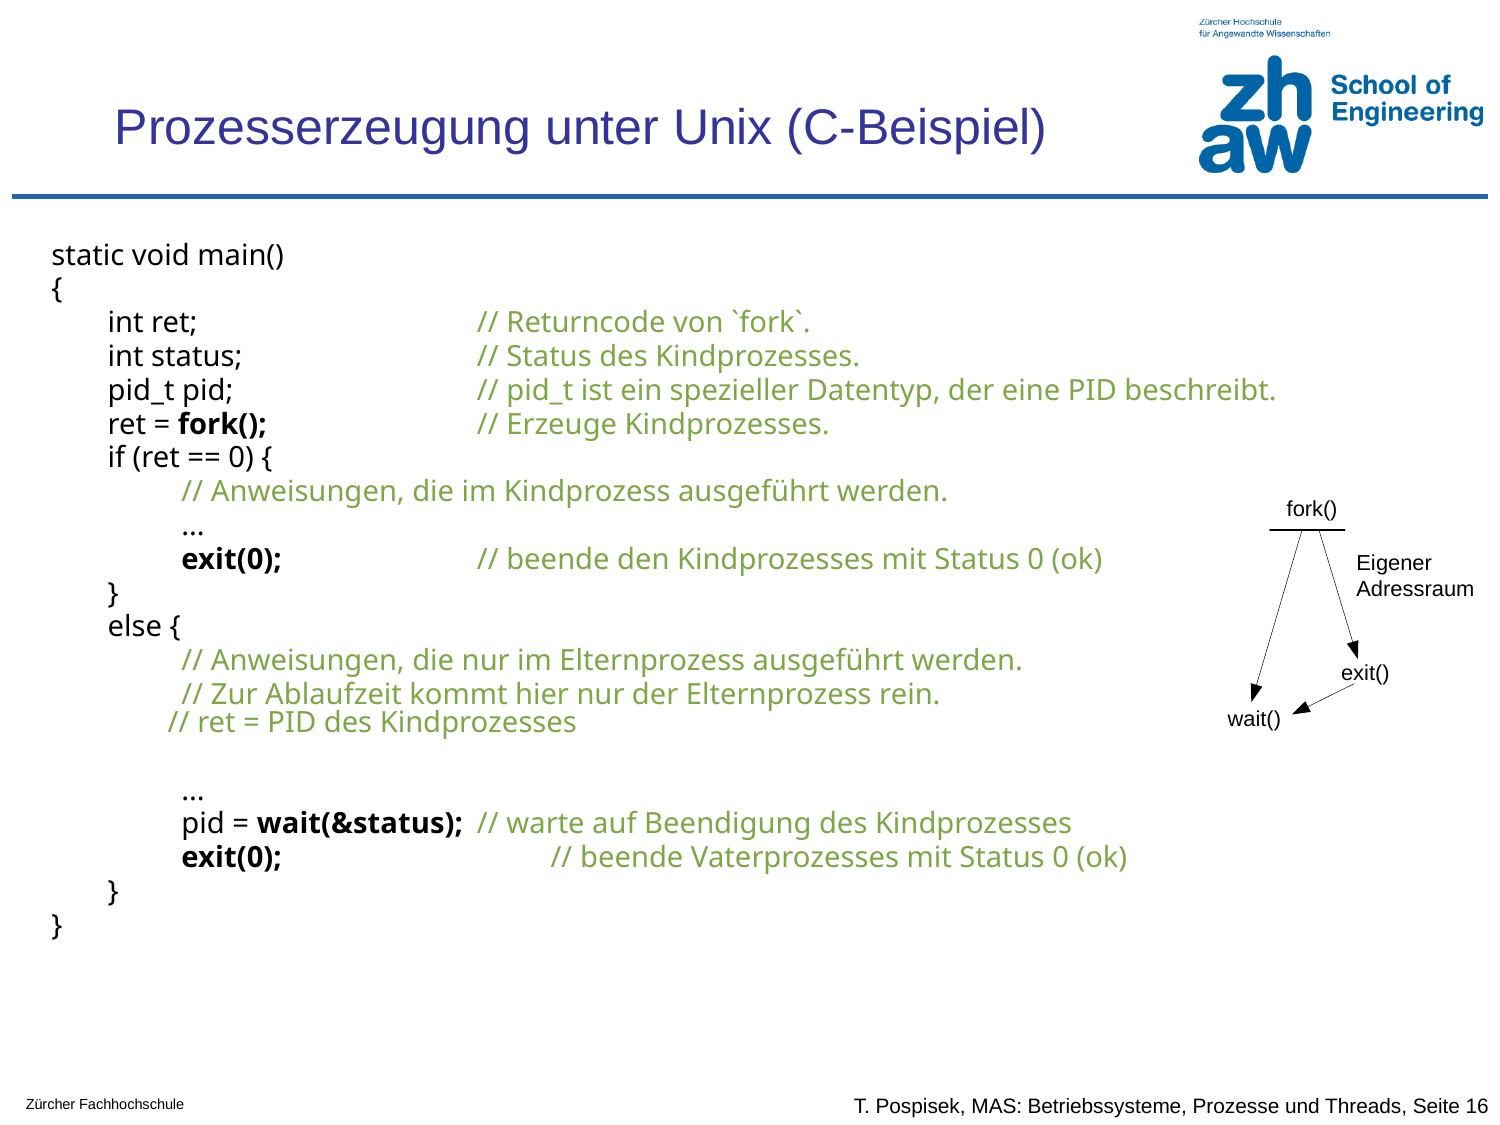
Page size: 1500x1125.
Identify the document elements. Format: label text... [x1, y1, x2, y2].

title Prozesserzeugung unter Unix (C-Beispiel) [99, 50, 1379, 163]
picture [1193, 468, 1500, 762]
list static void main() { int ret; // Returncode von `fork`. int status; // Status des Kindprozesses. pid_t pid; // pid_t ist ein spezieller Datentyp, der eine PID beschreibt. ret = fork(); // Erzeuge Kindprozesses. if (ret == 0) { // Anweisungen, die im Kindprozess ausgeführt werden. ... exit(0); // beende den Kindprozesses mit Status 0 (ok) } else { // Anweisungen, die nur im Elternprozess ausgeführt werden. // Zur Ablaufzeit kommt hier nur der Elternprozess rein. // ret = PID des Kindprozesses ... pid = wait(&status); // warte auf Beendigung des Kindprozesses exit(0); // beende Vaterprozesses mit Status 0 (ok) } } [36, 235, 1359, 1036]
picture [1199, 19, 1483, 173]
